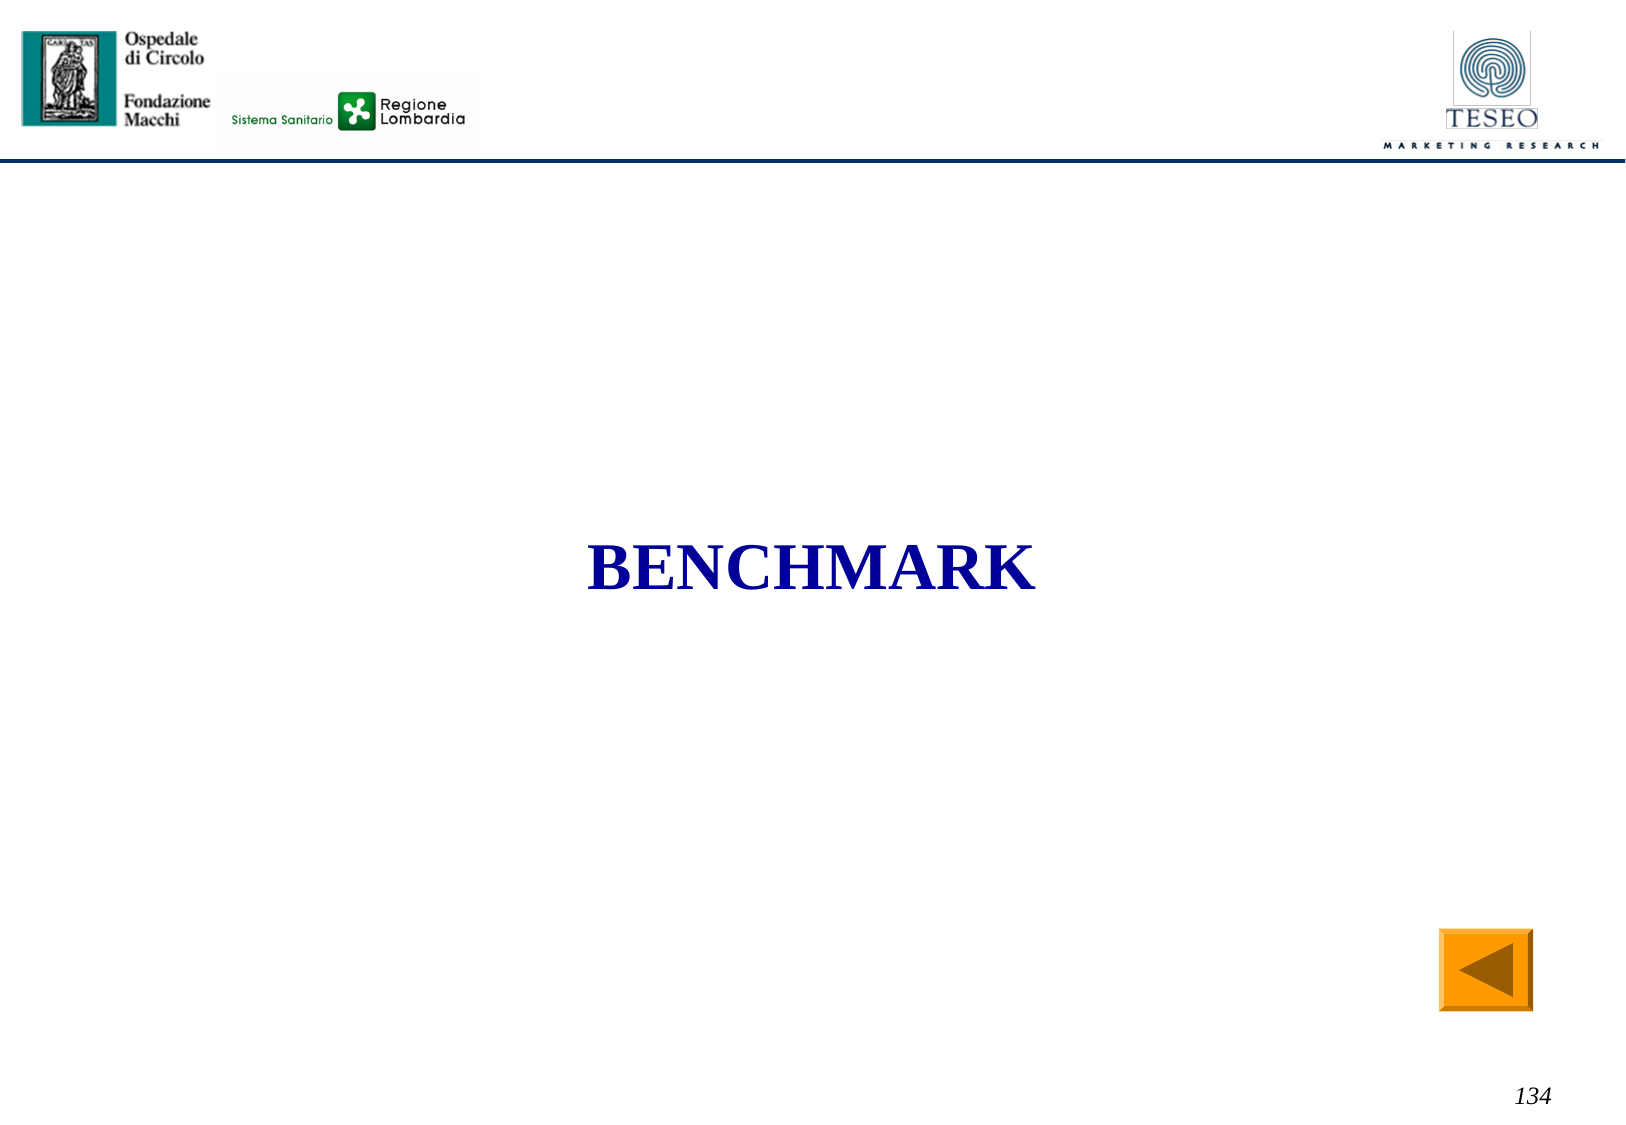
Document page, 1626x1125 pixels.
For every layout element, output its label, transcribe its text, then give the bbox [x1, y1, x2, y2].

text_box [1440, 928, 1534, 1012]
text_box BENCHMARK [121, 469, 1504, 657]
picture [1381, 31, 1604, 149]
text_box Valutazione [1438, 928, 1445, 1012]
picture [21, 31, 483, 149]
